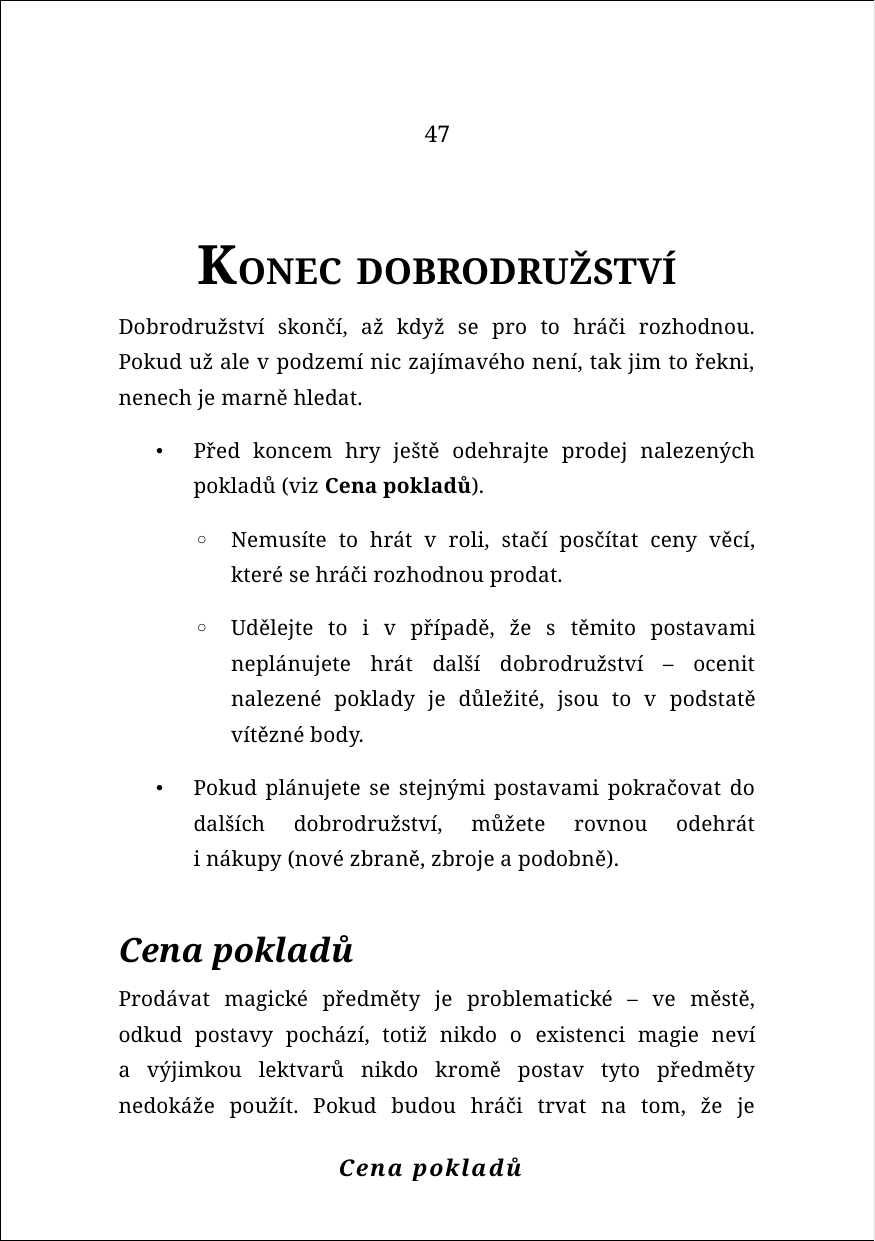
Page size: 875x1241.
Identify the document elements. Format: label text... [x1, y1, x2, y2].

list Nemusíte to hrát v⁠ roli, stačí posčítat ceny věcí, které se hráči rozhodnou prodat. [193, 525, 756, 589]
text Prodávat magické předměty je problematické – ve městě, odkud postavy pochází, totiž nikdo o⁠ existenci magie neví a⁠ výjimkou lektvarů nikdo kromě postav tyto předměty nedokáže použít. Pokud budou hráči trvat na tom, že je [118, 984, 756, 1119]
list Udělejte to i⁠ v⁠ případě, že s⁠ těmito postavami neplánujete hrát další dobrodružství – ocenit nalezené poklady je důležité, jsou to v⁠ podstatě vítězné body. [193, 613, 756, 748]
list Pokud plánujete se stejnými postavami pokračovat do dalších dobrodružství, můžete rovnou odehrát i⁠ nákupy (nové zbraně, zbroje a podobně). [156, 773, 756, 873]
text Dobrodružství skončí, až když se pro to hráči rozhodnou. Pokud už ale v⁠ podzemí nic zajímavého není, tak jim to řekni, nenech je marně hledat. [118, 312, 756, 411]
subtitle Konec dobrodružství [118, 226, 756, 300]
list Před koncem hry ještě odehrajte prodej nalezených pokladů (viz Cena pokladů). [156, 436, 756, 500]
subtitle Cena pokladů [118, 927, 756, 973]
